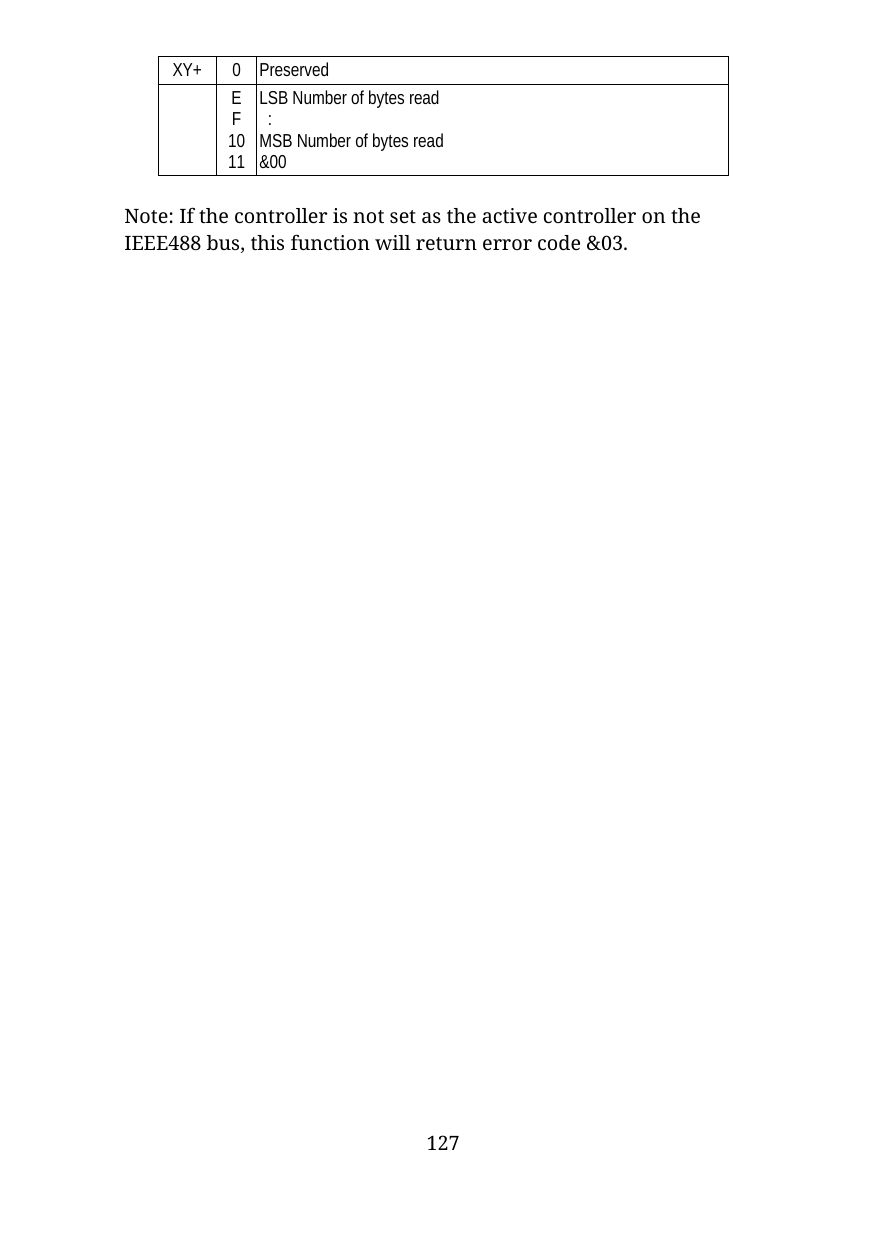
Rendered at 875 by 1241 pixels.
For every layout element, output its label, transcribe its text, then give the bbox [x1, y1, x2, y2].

table_header 0 [217, 57, 256, 84]
table_cell E F 10 11 [217, 85, 256, 175]
table_cell LSB Number of bytes read : MSB Number of bytes read &00 [257, 85, 728, 175]
table_header XY+ [159, 57, 216, 84]
text Note: If the controller is not set as the active controller on the IEEE488 bus, this function will return error code &03. [124, 202, 762, 256]
table_header [159, 85, 216, 175]
table_header Preserved [257, 57, 728, 84]
